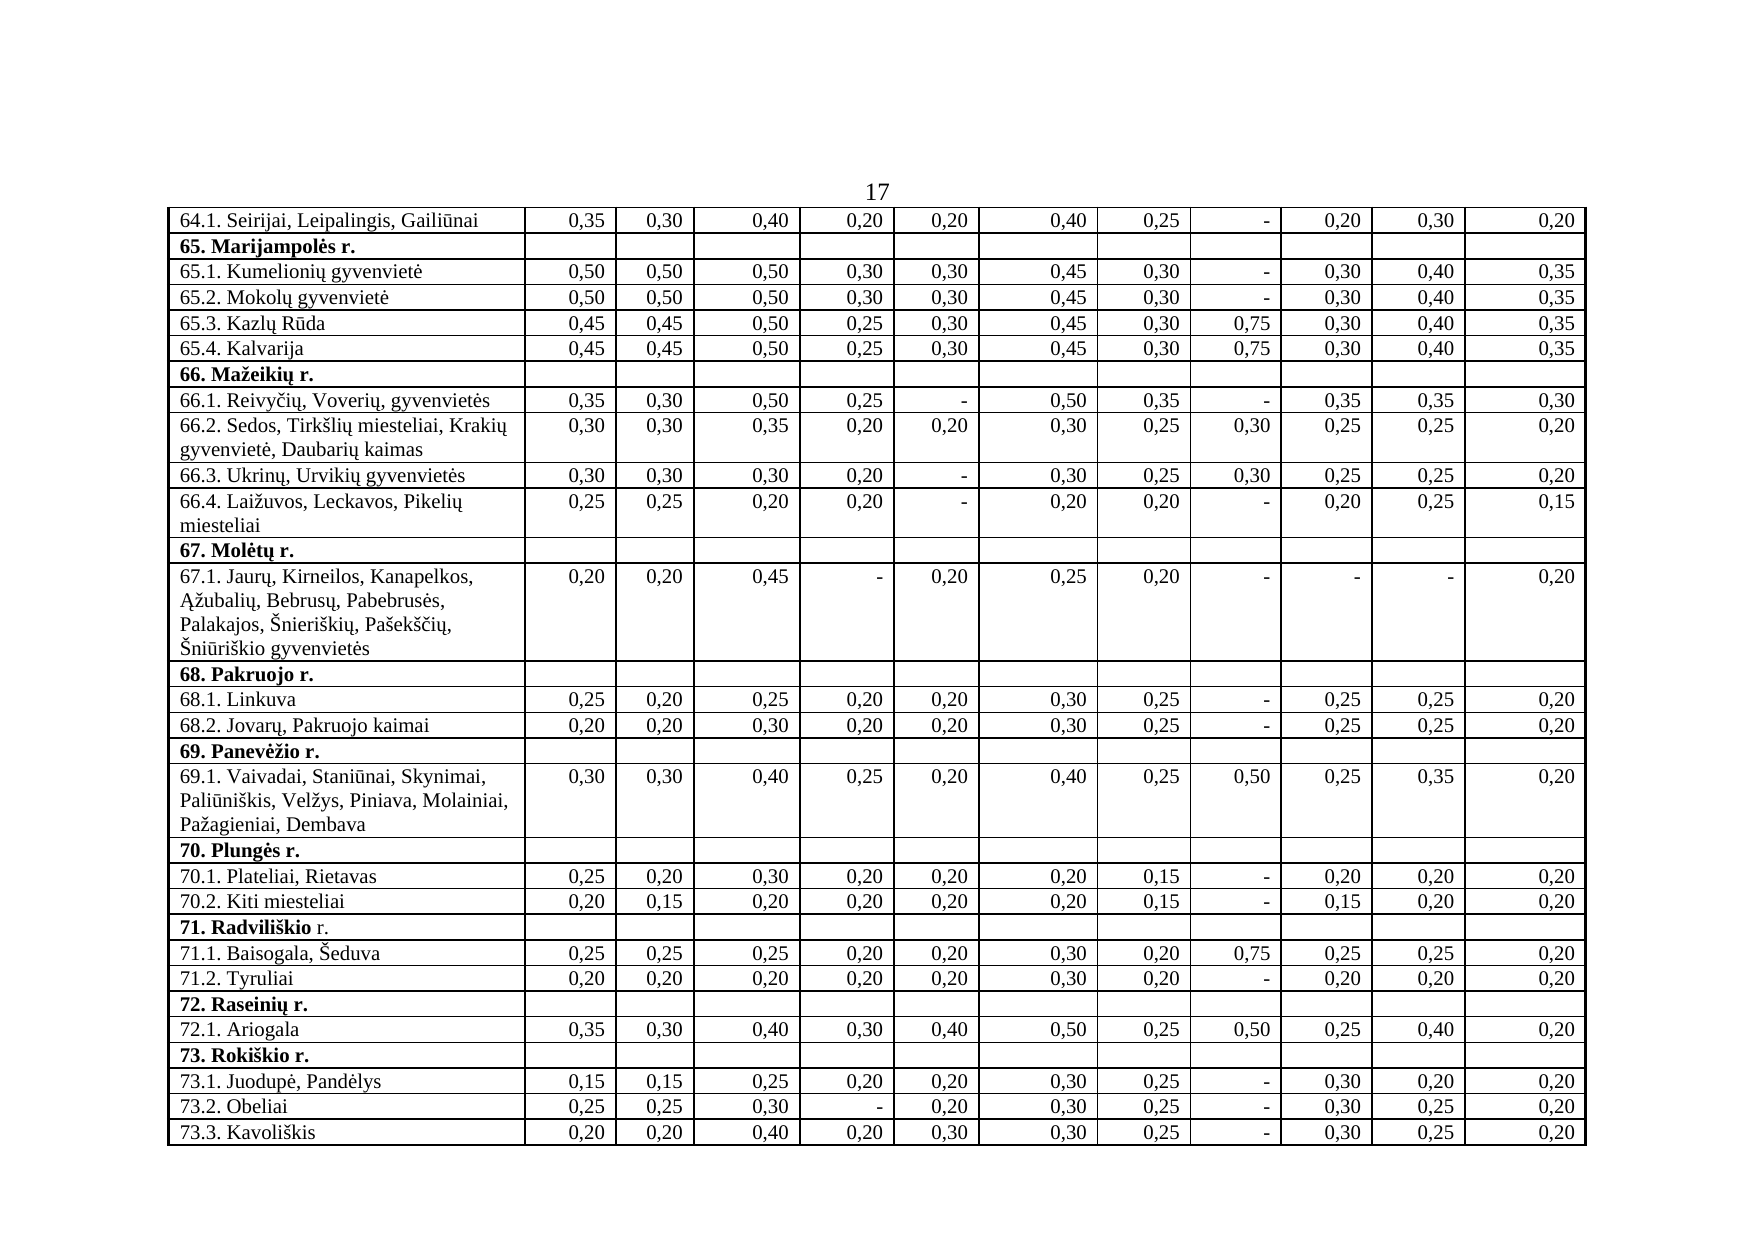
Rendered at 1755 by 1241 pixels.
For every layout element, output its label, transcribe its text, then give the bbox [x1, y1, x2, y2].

table_cell 0,20 [980, 889, 1097, 913]
table_cell 0,30 [801, 260, 893, 283]
table_cell 0,20 [1466, 764, 1584, 836]
table_cell 0,20 [895, 1094, 978, 1118]
table_cell 68. Pakruojo r. [170, 662, 524, 686]
table_cell - [1373, 564, 1464, 660]
table_cell 0,75 [1191, 336, 1280, 360]
table_cell 0,25 [1373, 713, 1464, 737]
table_cell 0,20 [1098, 941, 1190, 964]
table_cell [1373, 662, 1464, 686]
table_cell 0,30 [617, 1017, 693, 1041]
table_cell 0,20 [801, 864, 893, 888]
table_cell 0,45 [617, 311, 693, 335]
table_cell 0,20 [1466, 564, 1584, 660]
table_cell 0,30 [1098, 336, 1190, 360]
table_cell 65.2. Mokolų gyvenvietė [170, 285, 524, 309]
table_cell 0,20 [617, 713, 693, 737]
table_cell 0,40 [1373, 336, 1464, 360]
table_cell 0,20 [1466, 941, 1584, 964]
table_cell 0,25 [1098, 1120, 1190, 1144]
table_cell [1098, 234, 1190, 258]
table_cell 0,50 [980, 388, 1097, 412]
table_cell [526, 538, 615, 562]
table_cell 0,25 [1098, 687, 1190, 711]
table_cell 72. Raseinių r. [170, 992, 524, 1016]
table_cell 0,50 [695, 388, 799, 412]
table_cell 0,30 [1373, 208, 1464, 232]
table_cell 0,30 [895, 260, 978, 283]
table_cell [1282, 234, 1371, 258]
table_cell [980, 992, 1097, 1016]
table_cell 0,20 [980, 864, 1097, 888]
table_cell 0,25 [1098, 413, 1190, 461]
table_cell [1098, 1043, 1190, 1067]
table_cell 0,20 [1466, 1017, 1584, 1041]
table_cell 0,30 [980, 463, 1097, 487]
table_cell - [895, 388, 978, 412]
table_cell 0,20 [1282, 489, 1371, 537]
table_cell 0,25 [1098, 1017, 1190, 1041]
table_cell 0,20 [1466, 966, 1584, 990]
table_cell 0,20 [617, 864, 693, 888]
table_cell 0,20 [895, 941, 978, 964]
table_cell [1373, 838, 1464, 862]
table_cell 71.1. Baisogala, Šeduva [170, 941, 524, 964]
table_cell [895, 1043, 978, 1067]
table_cell 0,25 [1373, 1120, 1464, 1144]
table_cell 0,20 [801, 966, 893, 990]
table_cell 0,35 [1466, 336, 1584, 360]
table_cell [1282, 838, 1371, 862]
table_cell 0,25 [1373, 413, 1464, 461]
table_cell 0,20 [1373, 864, 1464, 888]
table_cell [1373, 362, 1464, 386]
table_cell [617, 739, 693, 763]
table_cell 0,25 [1373, 489, 1464, 537]
table_cell [1098, 992, 1190, 1016]
table_cell [695, 362, 799, 386]
table_cell - [1191, 285, 1280, 309]
table_cell 0,15 [526, 1069, 615, 1093]
table_cell 0,20 [1282, 864, 1371, 888]
table_cell [1098, 538, 1190, 562]
table_cell 0,25 [1098, 463, 1190, 487]
table_cell 0,30 [801, 1017, 893, 1041]
table_cell 0,15 [1098, 889, 1190, 913]
table_cell [1466, 538, 1584, 562]
table_cell [1466, 362, 1584, 386]
table_cell 0,30 [1282, 1069, 1371, 1093]
table_cell 0,45 [980, 285, 1097, 309]
table_cell 0,50 [695, 336, 799, 360]
table_cell 0,15 [617, 1069, 693, 1093]
table_cell - [801, 564, 893, 660]
table_cell [895, 362, 978, 386]
table_cell 0,25 [980, 564, 1097, 660]
table_cell 66.2. Sedos, Tirkšlių miesteliai, Krakių gyvenvietė, Daubarių kaimas [170, 413, 524, 461]
table_cell 0,20 [895, 764, 978, 836]
table_cell [1098, 915, 1190, 939]
table_cell - [1191, 388, 1280, 412]
table_cell [980, 915, 1097, 939]
table_cell 0,25 [1282, 713, 1371, 737]
table_cell 0,35 [1282, 388, 1371, 412]
table_cell [1466, 739, 1584, 763]
table_cell 0,20 [895, 208, 978, 232]
table_cell 0,20 [1466, 1094, 1584, 1118]
table_cell [1466, 662, 1584, 686]
table_cell 66.4. Laižuvos, Leckavos, Pikelių miesteliai [170, 489, 524, 537]
table_cell 0,20 [1373, 966, 1464, 990]
table_cell 0,30 [1282, 260, 1371, 283]
table_cell 0,25 [1282, 941, 1371, 964]
table_cell [526, 915, 615, 939]
table_cell 0,50 [617, 285, 693, 309]
table_cell 0,35 [1466, 311, 1584, 335]
table_cell [695, 662, 799, 686]
table_cell 0,35 [526, 1017, 615, 1041]
table_cell 0,20 [801, 489, 893, 537]
table_cell [1098, 362, 1190, 386]
table_cell [526, 662, 615, 686]
table_cell [695, 915, 799, 939]
table_cell 0,25 [526, 864, 615, 888]
table_cell [1373, 739, 1464, 763]
table_cell [801, 538, 893, 562]
table_cell 0,30 [617, 208, 693, 232]
table_cell 65. Marijampolės r. [170, 234, 524, 258]
table_cell [1098, 739, 1190, 763]
table_cell 0,20 [1098, 966, 1190, 990]
table_cell 0,50 [526, 260, 615, 283]
table_cell 0,25 [526, 489, 615, 537]
table_cell 73. Rokiškio r. [170, 1043, 524, 1067]
table_cell [980, 362, 1097, 386]
table_cell 0,20 [1373, 1069, 1464, 1093]
table_cell 70. Plungės r. [170, 838, 524, 862]
table_cell 0,20 [801, 889, 893, 913]
table_cell 0,30 [695, 864, 799, 888]
table_cell [895, 662, 978, 686]
table_cell 0,35 [526, 388, 615, 412]
table_cell [526, 362, 615, 386]
table_cell 0,20 [617, 1120, 693, 1144]
table_cell 0,75 [1191, 311, 1280, 335]
table_cell 0,20 [1466, 1120, 1584, 1144]
table_cell [980, 838, 1097, 862]
table_cell [617, 662, 693, 686]
table_cell 73.3. Kavoliškis [170, 1120, 524, 1144]
table_cell 0,20 [526, 1120, 615, 1144]
table_cell [617, 234, 693, 258]
table_cell 66.3. Ukrinų, Urvikių gyvenvietės [170, 463, 524, 487]
table_cell 0,25 [1098, 1069, 1190, 1093]
table_cell 0,75 [1191, 941, 1280, 964]
table_cell 0,35 [1466, 285, 1584, 309]
table_cell 0,35 [1373, 764, 1464, 836]
table_cell 65.1. Kumelionių gyvenvietė [170, 260, 524, 283]
table_cell - [1191, 260, 1280, 283]
table_cell - [1191, 966, 1280, 990]
table_cell 64.1. Seirijai, Leipalingis, Gailiūnai [170, 208, 524, 232]
table_cell 0,25 [1282, 413, 1371, 461]
table_cell 0,25 [1098, 1094, 1190, 1118]
table_cell 0,50 [1191, 764, 1280, 836]
table_cell 0,20 [1466, 1069, 1584, 1093]
table_cell 0,15 [1466, 489, 1584, 537]
table_cell 73.2. Obeliai [170, 1094, 524, 1118]
table_cell [1191, 739, 1280, 763]
table_cell [801, 992, 893, 1016]
table_cell 0,45 [526, 311, 615, 335]
table_cell 0,25 [526, 941, 615, 964]
table_cell 0,25 [617, 489, 693, 537]
table_cell 0,30 [617, 413, 693, 461]
table_cell 0,30 [526, 764, 615, 836]
table_cell 0,20 [895, 1069, 978, 1093]
table_cell [617, 915, 693, 939]
table_cell [695, 838, 799, 862]
table_cell [1282, 1043, 1371, 1067]
table_cell [801, 662, 893, 686]
table_cell 0,30 [801, 285, 893, 309]
table_cell 0,35 [526, 208, 615, 232]
table_cell [526, 992, 615, 1016]
table_cell 0,45 [980, 311, 1097, 335]
table_cell [980, 739, 1097, 763]
table_cell 0,20 [801, 1120, 893, 1144]
table_cell 0,30 [895, 336, 978, 360]
table_cell 0,30 [1466, 388, 1584, 412]
table_cell 67. Molėtų r. [170, 538, 524, 562]
table_cell 65.4. Kalvarija [170, 336, 524, 360]
table_cell 0,30 [1282, 336, 1371, 360]
table_cell - [1191, 687, 1280, 711]
table_cell 0,25 [1282, 463, 1371, 487]
table_cell - [895, 489, 978, 537]
table_cell 73.1. Juodupė, Pandėlys [170, 1069, 524, 1093]
table_cell 0,50 [695, 285, 799, 309]
table_cell 0,30 [1282, 1094, 1371, 1118]
table_cell [617, 838, 693, 862]
table_cell - [1191, 564, 1280, 660]
table_cell 0,20 [526, 966, 615, 990]
table_cell 0,20 [695, 889, 799, 913]
table_cell [1373, 915, 1464, 939]
table_cell 67.1. Jaurų, Kirneilos, Kanapelkos, Ąžubalių, Bebrusų, Pabebrusės, Palakajos, Šnieriškių, Pašekščių, Šniūriškio gyvenvietės [170, 564, 524, 660]
table_cell 0,20 [895, 889, 978, 913]
table_cell 0,20 [801, 941, 893, 964]
table_cell 0,30 [980, 413, 1097, 461]
table_cell 0,25 [1373, 463, 1464, 487]
table_cell 69. Panevėžio r. [170, 739, 524, 763]
table_cell 0,50 [1191, 1017, 1280, 1041]
table_cell 0,25 [1098, 208, 1190, 232]
table_cell 0,25 [1373, 1094, 1464, 1118]
table_cell 0,30 [980, 941, 1097, 964]
table_cell 0,20 [1373, 889, 1464, 913]
table_cell [1282, 662, 1371, 686]
table_cell - [895, 463, 978, 487]
table_cell 0,40 [980, 764, 1097, 836]
table_cell [526, 838, 615, 862]
table_cell [980, 538, 1097, 562]
table_cell - [1191, 489, 1280, 537]
table_cell 0,30 [980, 966, 1097, 990]
table_cell [895, 739, 978, 763]
table_cell [1373, 992, 1464, 1016]
table_cell 0,35 [1373, 388, 1464, 412]
table_cell [617, 538, 693, 562]
table_cell 0,25 [801, 336, 893, 360]
table_cell 0,30 [1282, 285, 1371, 309]
table_cell [1466, 915, 1584, 939]
table_cell 0,25 [1282, 764, 1371, 836]
table_cell 0,25 [801, 764, 893, 836]
table_cell [895, 838, 978, 862]
table_cell 0,20 [801, 463, 893, 487]
table_cell 0,15 [1282, 889, 1371, 913]
table_cell 68.1. Linkuva [170, 687, 524, 711]
table_cell 0,30 [1191, 463, 1280, 487]
table_cell 0,25 [801, 388, 893, 412]
table_cell 0,20 [1466, 687, 1584, 711]
table_cell [1282, 992, 1371, 1016]
table_cell 0,45 [980, 260, 1097, 283]
table_cell [1466, 838, 1584, 862]
table_cell 0,20 [1466, 208, 1584, 232]
table_cell - [1191, 889, 1280, 913]
table_cell 0,20 [895, 864, 978, 888]
table_cell [980, 662, 1097, 686]
table_cell 66. Mažeikių r. [170, 362, 524, 386]
table_cell 0,20 [801, 1069, 893, 1093]
table_cell 0,40 [695, 208, 799, 232]
table_cell 0,15 [1098, 864, 1190, 888]
table_cell 0,40 [980, 208, 1097, 232]
table_cell 0,25 [1098, 713, 1190, 737]
table_cell [1466, 992, 1584, 1016]
table_cell [695, 992, 799, 1016]
table_cell 0,30 [1098, 260, 1190, 283]
table_cell 0,45 [526, 336, 615, 360]
table_cell [1191, 662, 1280, 686]
table_cell 0,20 [526, 713, 615, 737]
table_cell 65.3. Kazlų Rūda [170, 311, 524, 335]
table_cell [617, 362, 693, 386]
table_cell [1191, 915, 1280, 939]
table_cell [1191, 234, 1280, 258]
table_cell 0,40 [1373, 285, 1464, 309]
table_cell 0,20 [1466, 889, 1584, 913]
table_cell 0,30 [980, 1120, 1097, 1144]
table_cell 0,30 [695, 713, 799, 737]
table_cell 0,20 [1466, 864, 1584, 888]
table_cell [1191, 1043, 1280, 1067]
table_cell 0,40 [1373, 311, 1464, 335]
table_cell 0,20 [617, 966, 693, 990]
table_cell 0,30 [1282, 1120, 1371, 1144]
table_cell [1191, 538, 1280, 562]
table_cell 0,25 [695, 941, 799, 964]
table_cell 0,50 [617, 260, 693, 283]
table_cell [1466, 234, 1584, 258]
table_cell 0,40 [695, 764, 799, 836]
table_cell 0,20 [895, 564, 978, 660]
table_cell 0,20 [526, 564, 615, 660]
table_cell 68.2. Jovarų, Pakruojo kaimai [170, 713, 524, 737]
table_cell [1282, 915, 1371, 939]
table_cell 0,25 [695, 687, 799, 711]
table_cell - [1191, 208, 1280, 232]
table_cell [526, 739, 615, 763]
table_cell 72.1. Ariogala [170, 1017, 524, 1041]
table_cell 0,20 [1466, 713, 1584, 737]
table_cell 0,20 [1282, 966, 1371, 990]
table_cell 0,25 [526, 687, 615, 711]
table_cell - [1191, 1120, 1280, 1144]
table_cell [895, 915, 978, 939]
table_cell 0,45 [980, 336, 1097, 360]
table_cell 0,25 [617, 941, 693, 964]
table_cell 71.2. Tyruliai [170, 966, 524, 990]
table_cell 0,25 [1373, 941, 1464, 964]
table_cell 0,45 [617, 336, 693, 360]
table_cell 0,20 [895, 966, 978, 990]
table_cell [801, 915, 893, 939]
table_cell [1098, 662, 1190, 686]
table_cell [695, 1043, 799, 1067]
table_cell 0,35 [1098, 388, 1190, 412]
table_cell [801, 234, 893, 258]
table_cell - [1191, 864, 1280, 888]
table_cell 0,30 [526, 463, 615, 487]
table_cell 0,50 [980, 1017, 1097, 1041]
table_cell 0,20 [895, 713, 978, 737]
table_cell [980, 1043, 1097, 1067]
table_cell 0,30 [1282, 311, 1371, 335]
table_cell 0,30 [895, 311, 978, 335]
table_cell [1191, 992, 1280, 1016]
table_cell 0,40 [1373, 1017, 1464, 1041]
table_cell 0,20 [1098, 489, 1190, 537]
table_cell 0,30 [695, 463, 799, 487]
table_cell 0,30 [895, 1120, 978, 1144]
table_cell 0,30 [980, 713, 1097, 737]
table_cell - [1191, 1069, 1280, 1093]
table_cell 0,25 [1282, 1017, 1371, 1041]
table_cell 0,40 [1373, 260, 1464, 283]
table_cell [895, 234, 978, 258]
table_cell 0,30 [617, 463, 693, 487]
table_cell 0,50 [695, 260, 799, 283]
table_cell 0,40 [695, 1120, 799, 1144]
table_cell 0,30 [1098, 285, 1190, 309]
table_cell 0,20 [801, 713, 893, 737]
table_cell [895, 992, 978, 1016]
table_cell 0,25 [695, 1069, 799, 1093]
table_cell 0,30 [695, 1094, 799, 1118]
table_cell 0,25 [1282, 687, 1371, 711]
table_cell [695, 739, 799, 763]
table_cell - [1191, 713, 1280, 737]
table_cell 0,20 [1282, 208, 1371, 232]
table_cell 0,25 [801, 311, 893, 335]
table_cell 0,30 [895, 285, 978, 309]
table_cell 0,30 [980, 1094, 1097, 1118]
table_cell 71. Radviliškio r. [170, 915, 524, 939]
table_cell 0,20 [1466, 463, 1584, 487]
table_cell [1098, 838, 1190, 862]
table_cell 0,30 [1191, 413, 1280, 461]
table_cell 0,20 [980, 489, 1097, 537]
table_cell [1373, 538, 1464, 562]
table_cell 69.1. Vaivadai, Staniūnai, Skynimai, Paliūniškis, Velžys, Piniava, Molainiai, Pažagieniai, Dembava [170, 764, 524, 836]
table_cell 0,25 [526, 1094, 615, 1118]
table_cell [801, 838, 893, 862]
table_cell [695, 538, 799, 562]
table_cell 0,20 [1466, 413, 1584, 461]
table_cell [1191, 362, 1280, 386]
table_cell - [801, 1094, 893, 1118]
table_cell [526, 1043, 615, 1067]
table_cell [801, 1043, 893, 1067]
table_cell 0,30 [526, 413, 615, 461]
table_cell [1282, 739, 1371, 763]
table_cell [1191, 838, 1280, 862]
table_cell 0,35 [695, 413, 799, 461]
table_cell 0,40 [695, 1017, 799, 1041]
table_cell [1282, 362, 1371, 386]
table_cell 0,20 [1098, 564, 1190, 660]
table_cell [617, 1043, 693, 1067]
table_cell [695, 234, 799, 258]
table_cell 0,20 [617, 564, 693, 660]
table_cell 0,35 [1466, 260, 1584, 283]
table_cell 0,20 [801, 413, 893, 461]
table_cell 0,40 [895, 1017, 978, 1041]
table_cell 0,20 [695, 489, 799, 537]
table_cell 0,45 [695, 564, 799, 660]
table_cell 0,30 [1098, 311, 1190, 335]
table_cell 0,50 [695, 311, 799, 335]
table_cell - [1191, 1094, 1280, 1118]
table_cell [1373, 234, 1464, 258]
table_cell 70.1. Plateliai, Rietavas [170, 864, 524, 888]
table_cell [617, 992, 693, 1016]
table_cell [1373, 1043, 1464, 1067]
table_cell 0,25 [1373, 687, 1464, 711]
table_cell 0,30 [617, 388, 693, 412]
table_cell [526, 234, 615, 258]
table_cell 66.1. Reivyčių, Voverių, gyvenvietės [170, 388, 524, 412]
table_cell 0,25 [1098, 764, 1190, 836]
table_cell 0,30 [980, 687, 1097, 711]
table_cell [895, 538, 978, 562]
table_cell 0,30 [980, 1069, 1097, 1093]
table_cell [801, 362, 893, 386]
table_cell [1466, 1043, 1584, 1067]
table_cell 0,25 [617, 1094, 693, 1118]
table_cell 0,30 [617, 764, 693, 836]
table_cell 0,15 [617, 889, 693, 913]
table_cell [980, 234, 1097, 258]
table_cell 0,20 [617, 687, 693, 711]
table_cell [1282, 538, 1371, 562]
table_cell - [1282, 564, 1371, 660]
table_cell 0,20 [801, 208, 893, 232]
table_cell 70.2. Kiti miesteliai [170, 889, 524, 913]
table_cell [801, 739, 893, 763]
table_cell 0,20 [895, 413, 978, 461]
table_cell 0,20 [895, 687, 978, 711]
table_cell 0,20 [695, 966, 799, 990]
table_cell 0,20 [801, 687, 893, 711]
table_cell 0,50 [526, 285, 615, 309]
table_cell 0,20 [526, 889, 615, 913]
